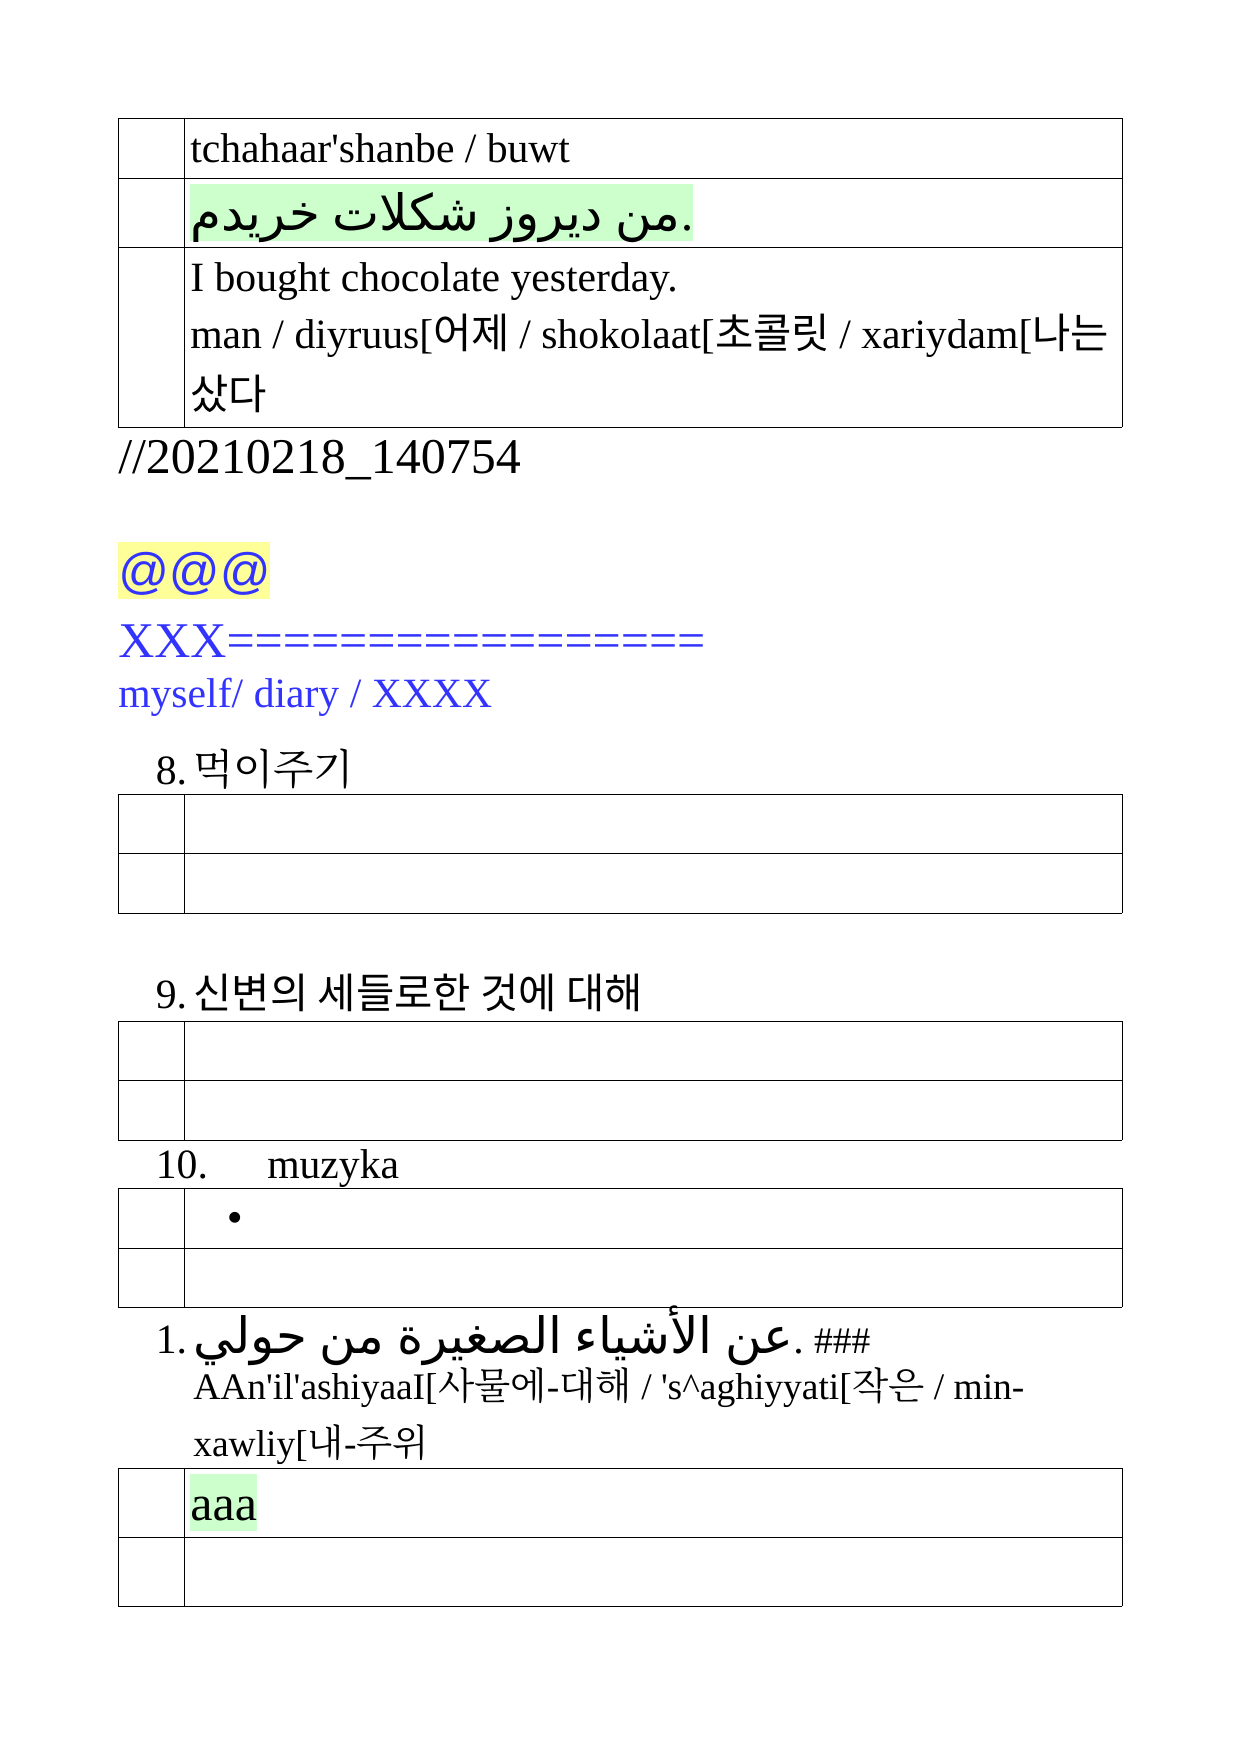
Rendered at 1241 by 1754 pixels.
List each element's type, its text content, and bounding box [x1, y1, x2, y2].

table_header [185, 1022, 1122, 1080]
table_cell [185, 1538, 1122, 1606]
table_cell [119, 119, 184, 178]
text XXX================= [118, 611, 1122, 668]
table_header [119, 1022, 184, 1080]
table_cell [119, 1081, 184, 1140]
table_cell [185, 1249, 1122, 1307]
list عن الأشياء الصغيرة من حولي. ### AAn'il'ashiyaaI[사물에-대해 / 's^aghiyyati[작은 / min-xawliy[내-주위 [156, 1308, 1122, 1468]
table_cell [185, 1081, 1122, 1140]
table_header [185, 795, 1122, 853]
table_cell [119, 1249, 184, 1307]
text myself/ diary / XXXX [118, 668, 1122, 716]
table_header [185, 1189, 1122, 1247]
list 신변의 세들로한 것에 대해 [156, 961, 1122, 1021]
table_cell [119, 854, 184, 913]
table_cell [119, 179, 184, 247]
list muzyka [156, 1141, 1122, 1188]
table_cell [185, 854, 1122, 913]
table_cell tchahaar'shanbe / buwt [185, 119, 1122, 178]
table_header aaa [185, 1469, 1122, 1537]
table_cell [119, 248, 184, 427]
table_header [119, 1189, 184, 1247]
list 먹이주기 [156, 746, 1122, 794]
text @@@ [118, 542, 1122, 599]
table_cell من دیروز شکلات خریدم. [185, 179, 1122, 247]
table_cell I bought chocolate yesterday. man / diyruus[어제 / shokolaat[초콜릿 / xariydam[나는 샀다 [185, 248, 1122, 427]
text //20210218_140754 [118, 428, 1122, 484]
table_header [119, 795, 184, 853]
table_header [119, 1469, 184, 1537]
table_cell [119, 1538, 184, 1606]
